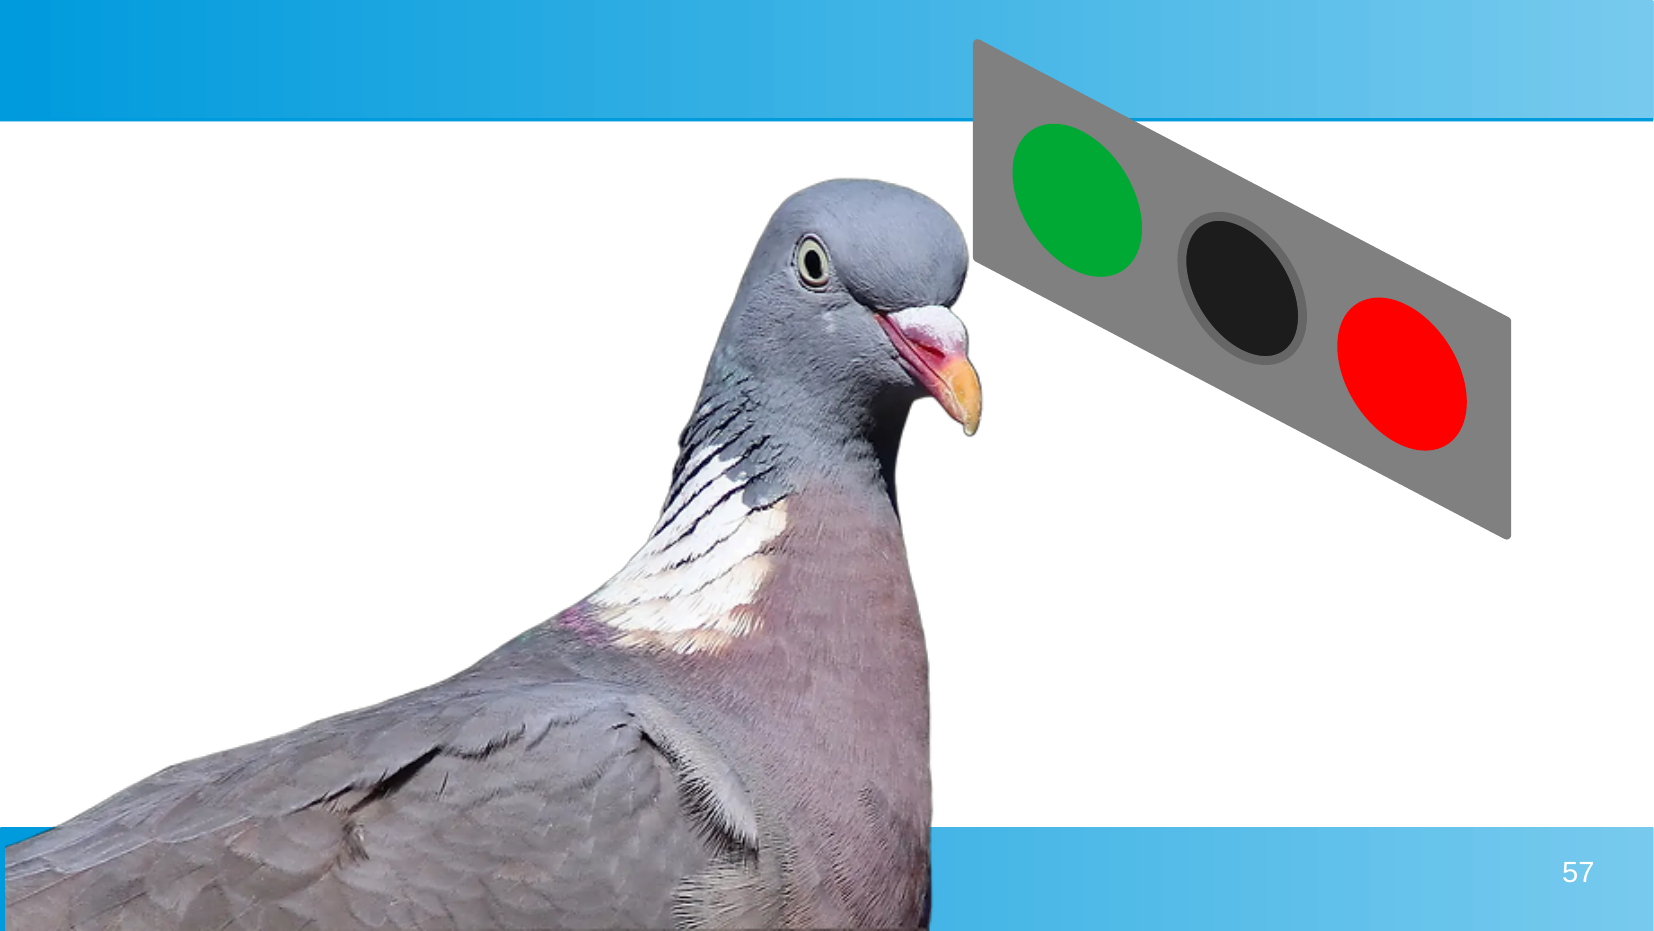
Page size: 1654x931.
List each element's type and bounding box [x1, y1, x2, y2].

picture [5, 130, 1007, 931]
text_box [977, 43, 1507, 536]
